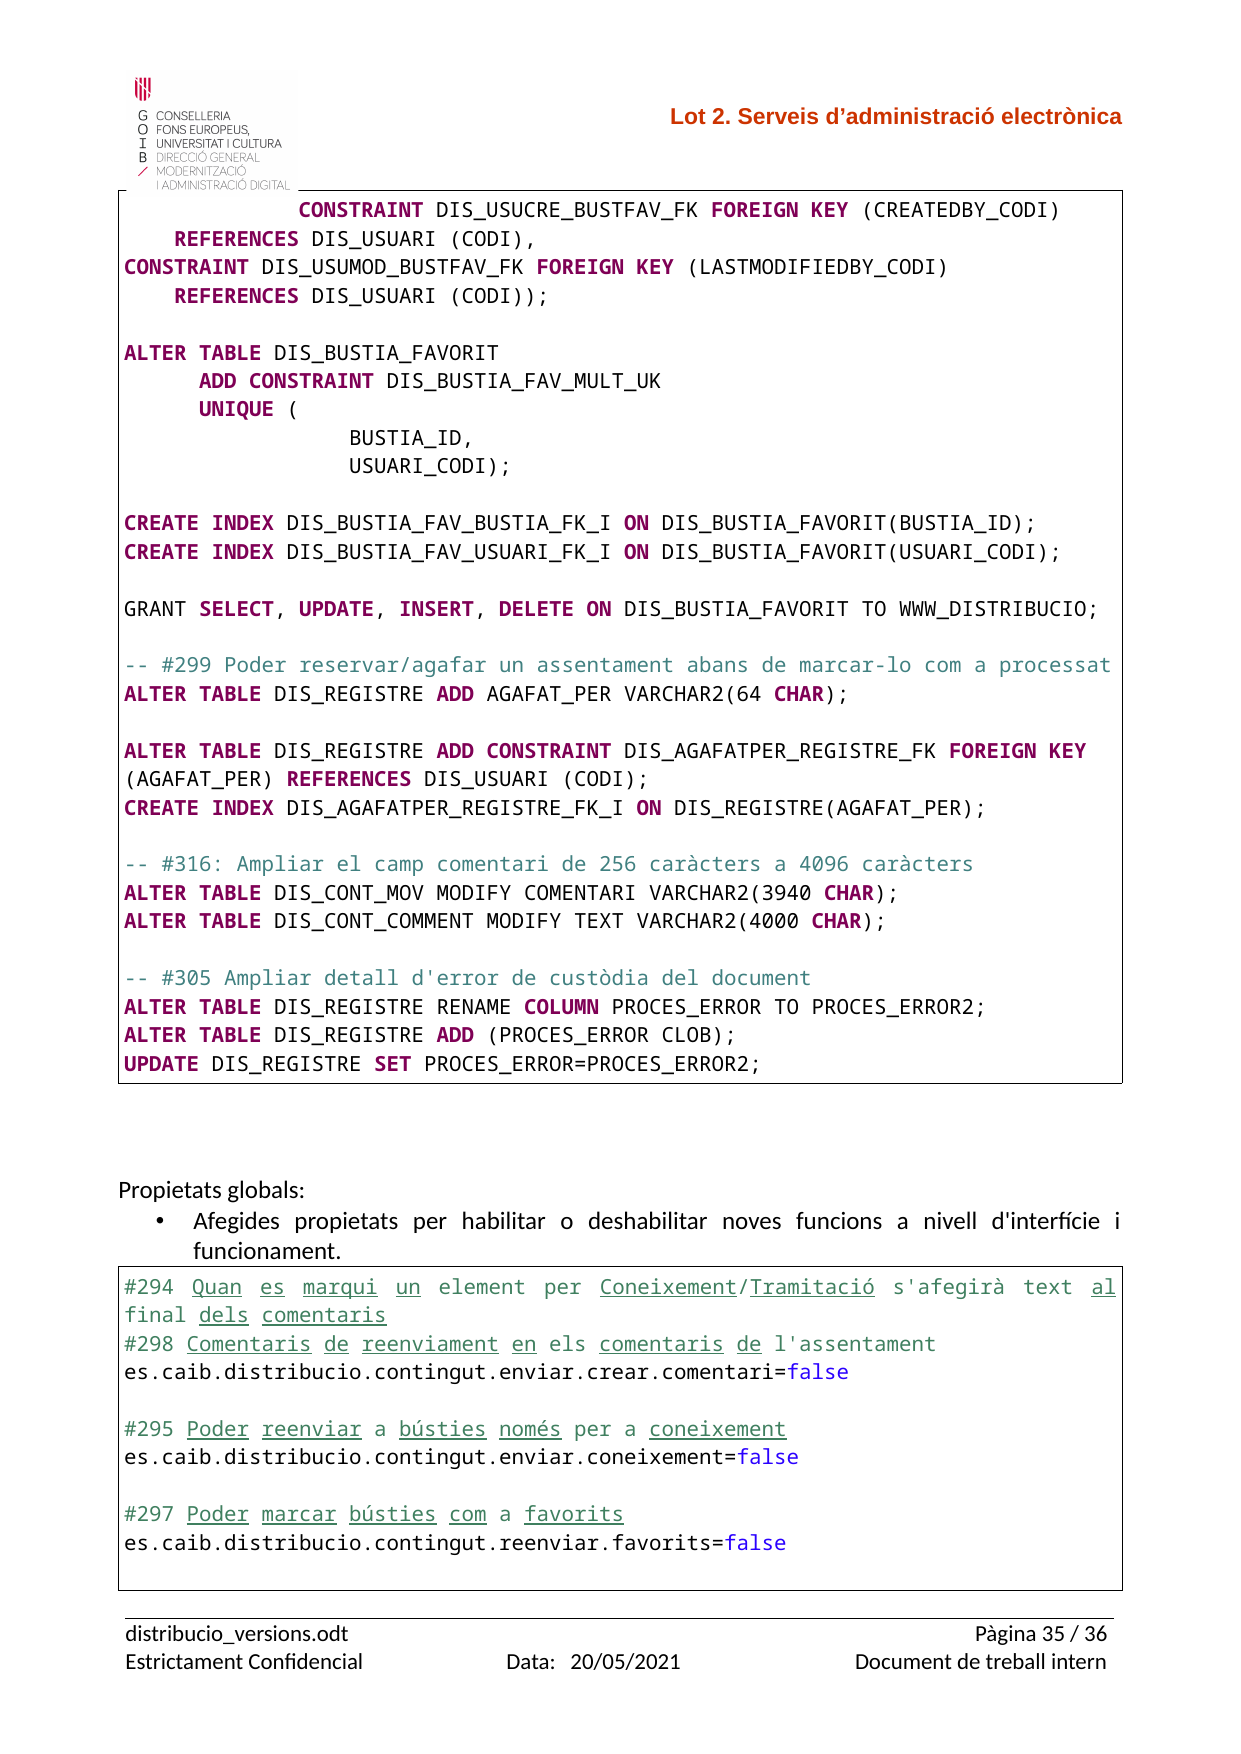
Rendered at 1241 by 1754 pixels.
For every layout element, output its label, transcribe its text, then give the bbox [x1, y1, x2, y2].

list Afegides propietats per habilitar o deshabilitar noves funcions a nivell d'interfície i funcionament. [156, 1205, 1122, 1266]
table_header #294 Quan es marqui un element per Coneixement/Tramitació s'afegirà text al final dels comentaris #298 Comentaris de reenviament en els comentaris de l'assentament es.caib.distribucio.contingut.enviar.crear.comentari=false #295 Poder reenviar a bústies només per a coneixement es.caib.distribucio.contingut.enviar.coneixement=false #297 Poder marcar bústies com a favorits es.caib.distribucio.contingut.reenviar.favorits=false [119, 1267, 1122, 1590]
text Propietats globals: [118, 1174, 1122, 1205]
table_header CONSTRAINT DIS_USUCRE_BUSTFAV_FK FOREIGN KEY (CREATEDBY_CODI) REFERENCES DIS_USUARI (CODI), CONSTRAINT DIS_USUMOD_BUSTFAV_FK FOREIGN KEY (LASTMODIFIEDBY_CODI) REFERENCES DIS_USUARI (CODI)); ALTER TABLE DIS_BUSTIA_FAVORIT ADD CONSTRAINT DIS_BUSTIA_FAV_MULT_UK UNIQUE ( BUSTIA_ID, USUARI_CODI); CREATE INDEX DIS_BUSTIA_FAV_BUSTIA_FK_I ON DIS_BUSTIA_FAVORIT(BUSTIA_ID); CREATE INDEX DIS_BUSTIA_FAV_USUARI_FK_I ON DIS_BUSTIA_FAVORIT(USUARI_CODI); GRANT SELECT, UPDATE, INSERT, DELETE ON DIS_BUSTIA_FAVORIT TO WWW_DISTRIBUCIO; -- #299 Poder reservar/agafar un assentament abans de marcar-lo com a processat ALTER TABLE DIS_REGISTRE ADD AGAFAT_PER VARCHAR2(64 CHAR); ALTER TABLE DIS_REGISTRE ADD CONSTRAINT DIS_AGAFATPER_REGISTRE_FK FOREIGN KEY (AGAFAT_PER) REFERENCES DIS_USUARI (CODI); CREATE INDEX DIS_AGAFATPER_REGISTRE_FK_I ON DIS_REGISTRE(AGAFAT_PER); -- #316: Ampliar el camp comentari de 256 caràcters a 4096 caràcters ALTER TABLE DIS_CONT_MOV MODIFY COMENTARI VARCHAR2(3940 CHAR); ALTER TABLE DIS_CONT_COMMENT MODIFY TEXT VARCHAR2(4000 CHAR); -- #305 Ampliar detall d'error de custòdia del document ALTER TABLE DIS_REGISTRE RENAME COLUMN PROCES_ERROR TO PROCES_ERROR2; ALTER TABLE DIS_REGISTRE ADD (PROCES_ERROR CLOB); UPDATE DIS_REGISTRE SET PROCES_ERROR=PROCES_ERROR2; [119, 191, 1122, 1083]
picture [126, 70, 299, 197]
